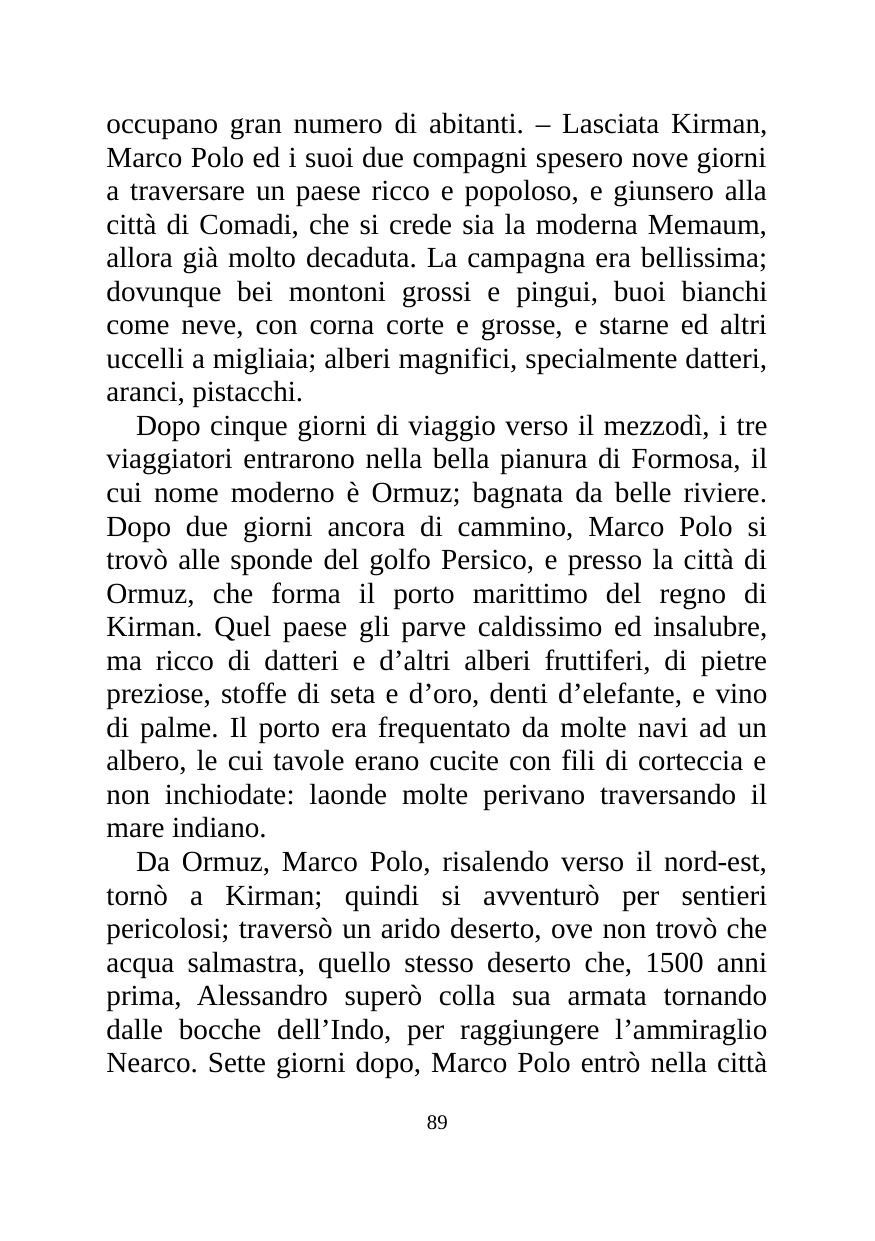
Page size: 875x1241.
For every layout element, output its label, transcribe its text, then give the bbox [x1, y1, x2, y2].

text Da Ormuz, Marco Polo, risalendo verso il nord-est, tornò a Kirman; quindi si avventurò per sentieri pericolosi; traversò un arido deserto, ove non trovò che acqua salmastra, quello stesso deserto che, 1500 anni prima, Alessandro superò colla sua armata tornando dalle bocche dell’Indo, per raggiungere l’ammiraglio Nearco. Sette giorni dopo, Marco Polo entrò nella città [106, 844, 768, 1079]
text occupano gran numero di abitanti. – Lasciata Kirman, Marco Polo ed i suoi due compagni spesero nove giorni a traversare un paese ricco e popoloso, e giunsero alla città di Comadi, che si crede sia la moderna Memaum, allora già molto decaduta. La campagna era bellissima; dovunque bei montoni grossi e pingui, buoi bianchi come neve, con corna corte e grosse, e starne ed altri uccelli a migliaia; alberi magnifici, specialmente datteri, aranci, pistacchi. [106, 106, 768, 408]
text Dopo cinque giorni di viaggio verso il mezzodì, i tre viaggiatori entrarono nella bella pianura di Formosa, il cui nome moderno è Ormuz; bagnata da belle riviere. Dopo due giorni ancora di cammino, Marco Polo si trovò alle sponde del golfo Persico, e presso la città di Ormuz, che forma il porto marittimo del regno di Kirman. Quel paese gli parve caldissimo ed insalubre, ma ricco di datteri e d’altri alberi fruttiferi, di pietre preziose, stoffe di seta e d’oro, denti d’elefante, e vino di palme. Il porto era frequentato da molte navi ad un albero, le cui tavole erano cucite con fili di corteccia e non inchiodate: laonde molte perivano traversando il mare indiano. [106, 408, 768, 844]
